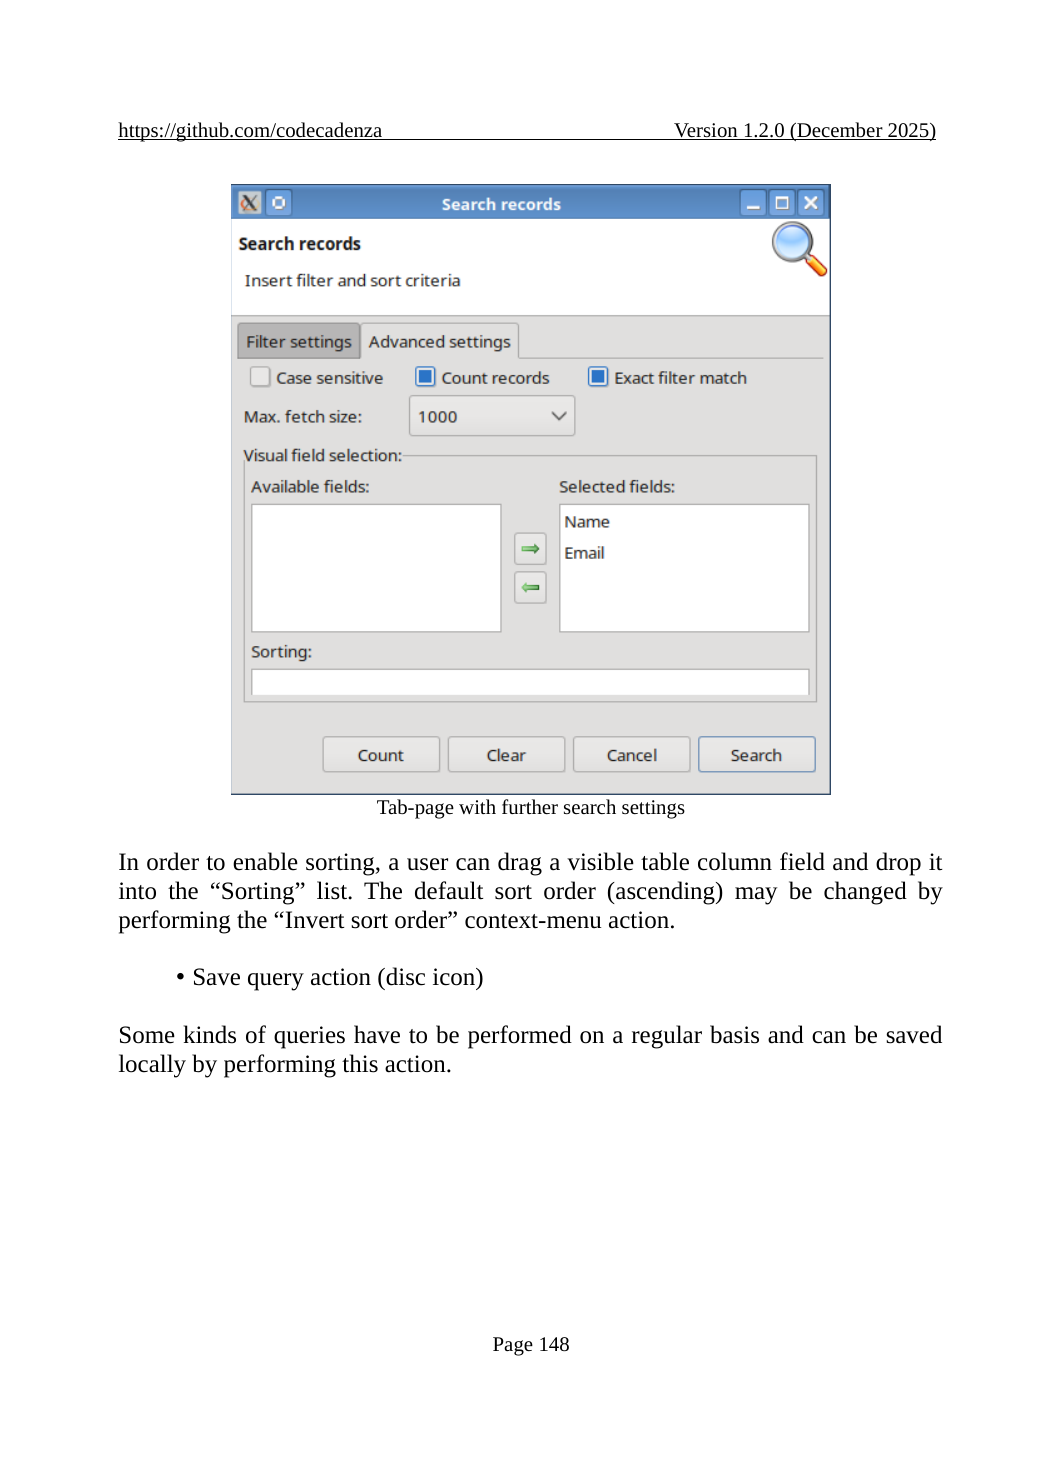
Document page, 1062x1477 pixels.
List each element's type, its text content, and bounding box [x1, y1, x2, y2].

list Save query action (disc icon) [176, 962, 944, 991]
text Some kinds of queries have to be performed on a regular basis and can be saved locally by performing this action. [118, 1020, 944, 1077]
text Tab-page with further search settings [231, 795, 831, 819]
picture [231, 184, 831, 795]
text In order to enable sorting, a user can drag a visible table column field and drop it into the “Sorting” list. The default sort order (ascending) may be changed by performing the “Invert sort order” context-menu action. [118, 847, 944, 934]
